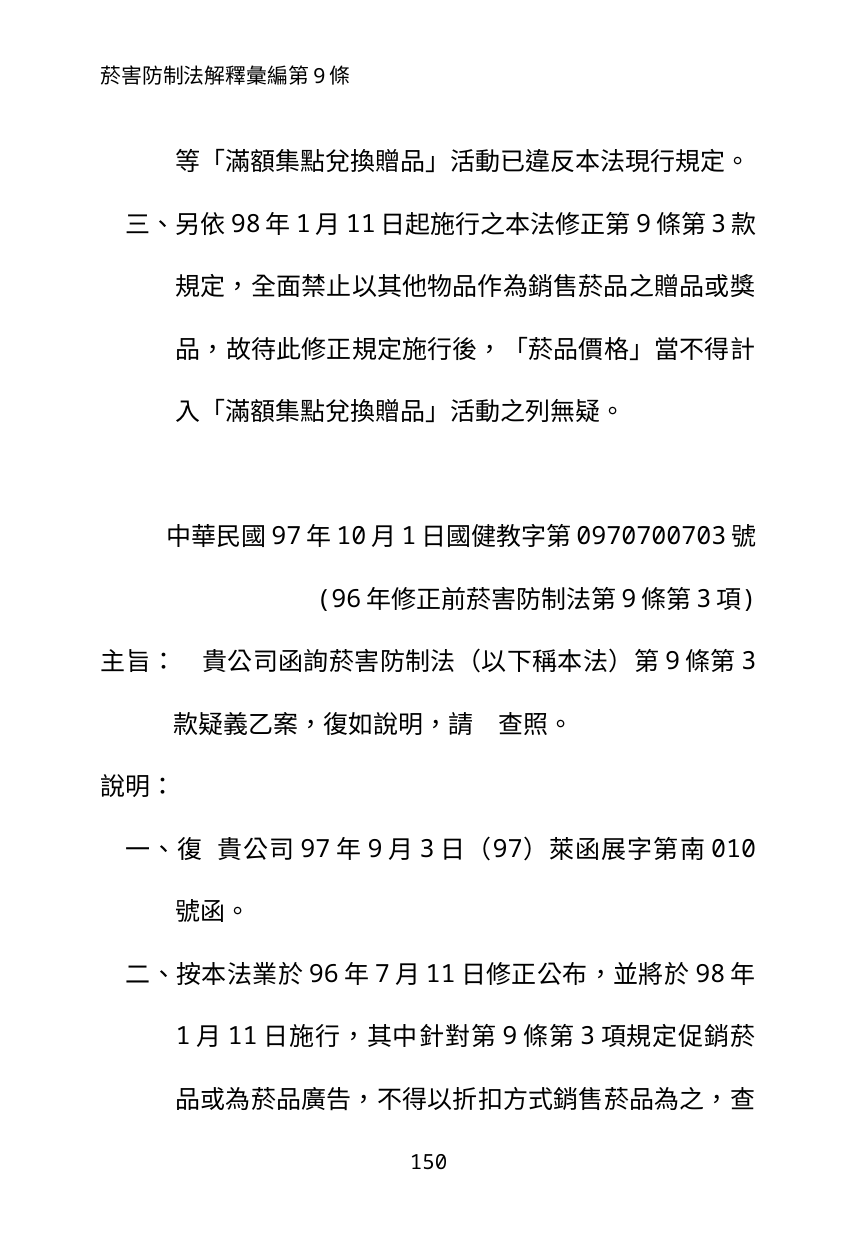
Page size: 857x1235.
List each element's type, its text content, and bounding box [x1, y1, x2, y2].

list 主旨： 貴公司函詢菸害防制法（以下稱本法）第9條第3款疑義乙案，復如說明，請 查照。 [100, 618, 756, 743]
list 三、另依98年1月11日起施行之本法修正第9條第3款規定，全面禁止以其他物品作為銷售菸品之贈品或獎品，故待此修正規定施行後，「菸品價格」當不得計入「滿額集點兌換贈品」活動之列無疑。 [125, 181, 756, 431]
list 一、復 貴公司97年9月3日（97）萊函展字第南010號函。 [125, 806, 756, 931]
list 中華民國97年10月1日國健教字第0970700703號 [100, 493, 756, 556]
list 說明： [100, 743, 756, 806]
list 等「滿額集點兌換贈品」活動已違反本法現行規定。 [125, 118, 756, 181]
list 二、按本法業於96年7月11日修正公布，並將於98年1月11日施行，其中針對第9條第3項規定促銷菸品或為菸品廣告，不得以折扣方式銷售菸品為之，查 [125, 931, 756, 1118]
list (96年修正前菸害防制法第9條第3項) [100, 556, 756, 618]
